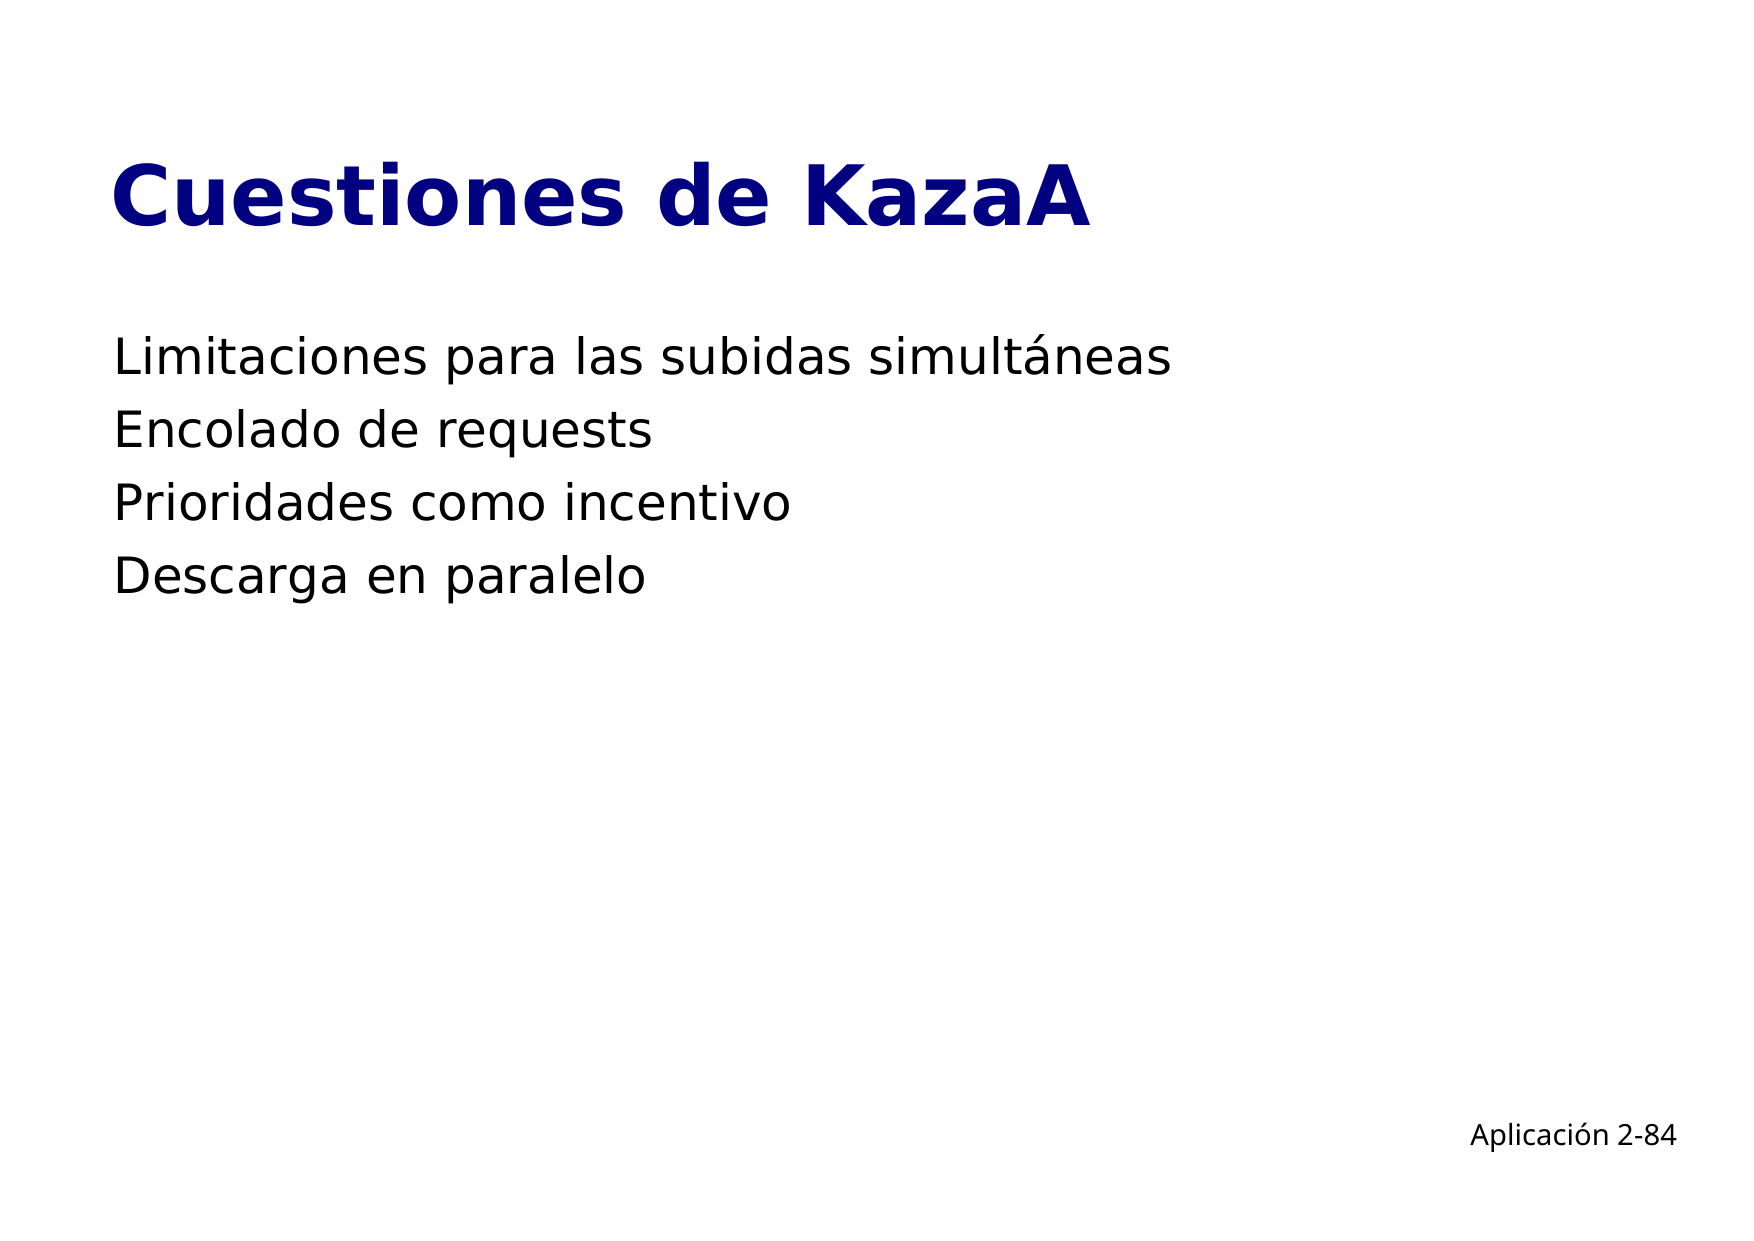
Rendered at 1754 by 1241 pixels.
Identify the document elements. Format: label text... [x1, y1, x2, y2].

title Cuestiones de KazaA [95, 88, 1671, 305]
list Limitaciones para las subidas simultáneas Encolado de requests Prioridades como incentivo Descarga en paralelo [95, 320, 1671, 1125]
